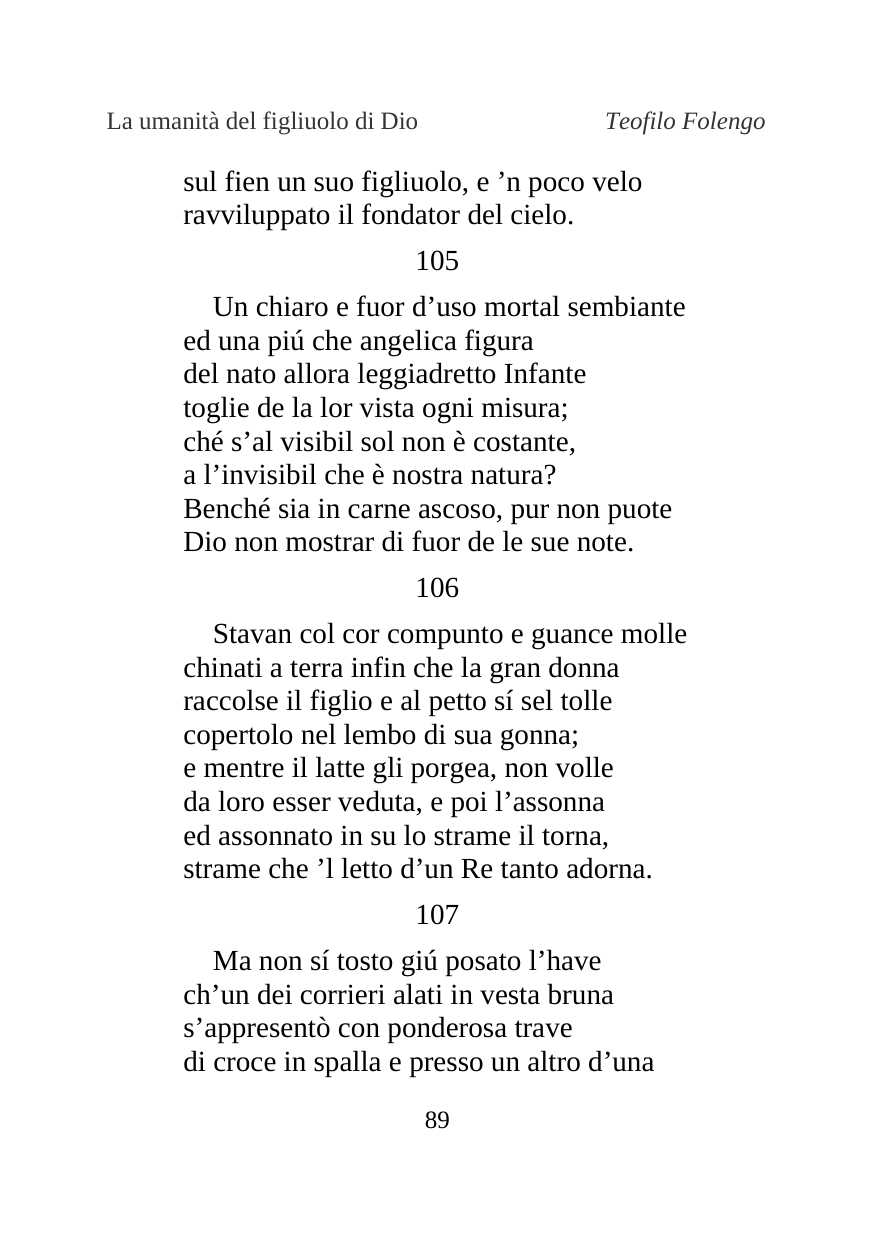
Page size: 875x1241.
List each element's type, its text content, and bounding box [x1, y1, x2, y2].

text Ma non sí tosto giú posato l’have ch’un dei corrieri alati in vesta bruna s’appresentò con ponderosa trave di croce in spalla e presso un altro d’una [183, 943, 768, 1077]
text 105 [106, 243, 768, 277]
text 107 [106, 897, 768, 931]
text Un chiaro e fuor d’uso mortal sembiante ed una piú che angelica figura del nato allora leggiadretto Infante toglie de la lor vista ogni misura; ché s’al visibil sol non è costante, a l’invisibil che è nostra natura? Benché sia in carne ascoso, pur non puote Dio non mostrar di fuor de le sue note. [183, 289, 768, 558]
text sul fien un suo figliuolo, e ’n poco velo ravviluppato il fondator del cielo. [183, 164, 768, 231]
text 106 [106, 570, 768, 604]
text Stavan col cor compunto e guance molle chinati a terra infin che la gran donna raccolse il figlio e al petto sí sel tolle copertolo nel lembo di sua gonna; e mentre il latte gli porgea, non volle da loro esser veduta, e poi l’assonna ed assonnato in su lo strame il torna, strame che ’l letto d’un Re tanto adorna. [183, 616, 768, 885]
